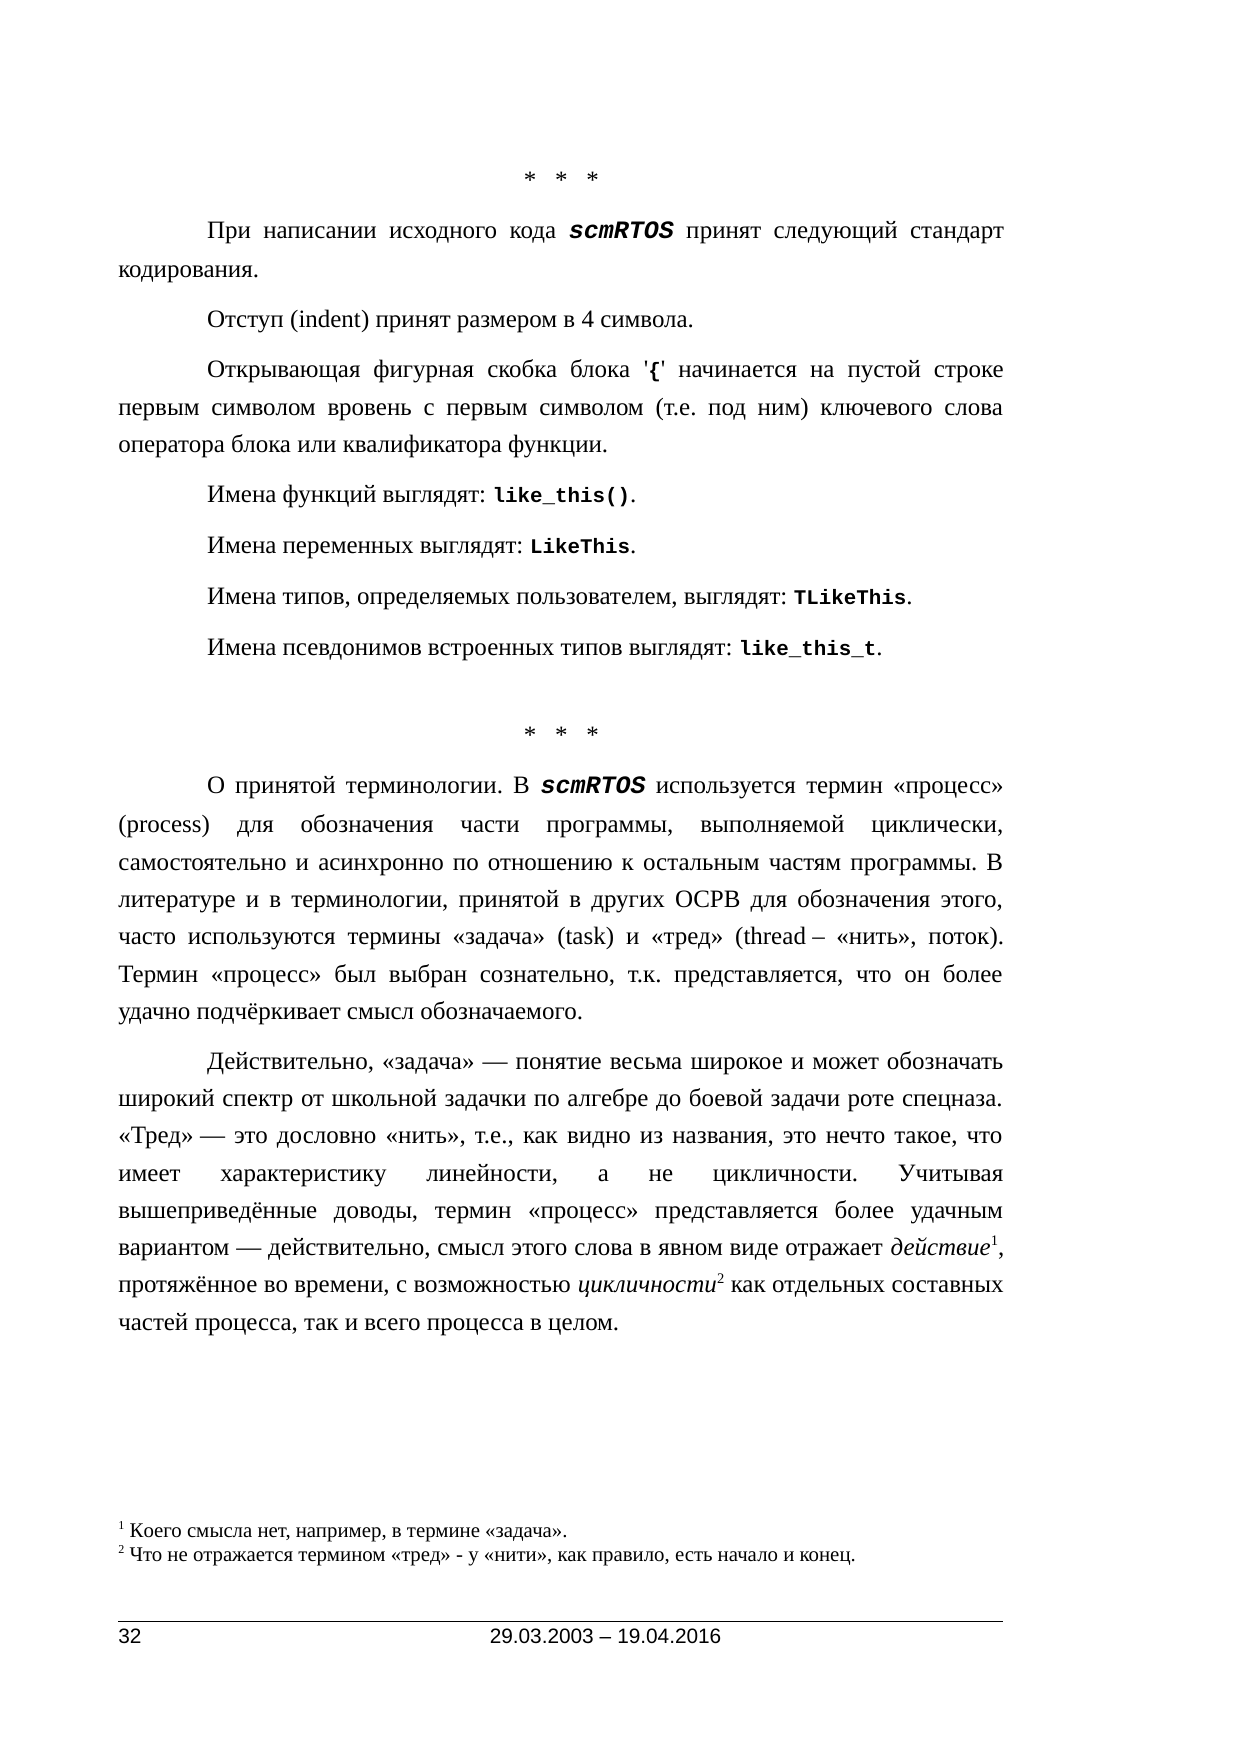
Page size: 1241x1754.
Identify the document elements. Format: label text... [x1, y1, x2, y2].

text При написании исходного кода scmRTOS принят следующий стандарт кодирования. [118, 215, 1004, 283]
text Что не отражается термином «тред» - у «нити», как правило, есть начало и конец. [118, 1542, 1004, 1566]
text О принятой терминологии. В scmRTOS используется термин «процесс» (process) для обозначения части программы, выполняемой циклически, самостоятельно и асинхронно по отношению к остальным частям программы. В литературе и в терминологии, принятой в других ОСРВ для обозначения этого, часто используются термины «задача» (task) и «тред» (thread – «нить», поток). Термин «процесс» был выбран сознательно, т.к. представляется, что он более удачно подчёркивает смысл обозначаемого. [118, 770, 1004, 1025]
text Имена функций выглядят: like_this(). [118, 479, 1004, 509]
text Имена псевдонимов встроенных типов выглядят: like_this_t. [118, 632, 1004, 662]
text * * * [118, 165, 1004, 194]
text Действительно, «задача» — понятие весьма широкое и может обозначать широкий спектр от школьной задачки по алгебре до боевой задачи роте спецназа. «Тред» — это дословно «нить», т.е., как видно из названия, это нечто такое, что имеет характеристику линейности, а не цикличности. Учитывая вышеприведённые доводы, термин «процесс» представляется более удачным вариантом — действительно, смысл этого слова в явном виде отражает действие, протяжённое во времени, с возможностью цикличности как отдельных составных частей процесса, так и всего процесса в целом. [118, 1046, 1004, 1336]
text Открывающая фигурная скобка блока '{' начинается на пустой строке первым символом вровень с первым символом (т.е. под ним) ключевого слова оператора блока или квалификатора функции. [118, 354, 1004, 458]
text Имена типов, определяемых пользователем, выглядят: TLikeThis. [118, 581, 1004, 611]
text Коего смысла нет, например, в термине «задача». [118, 1518, 1004, 1542]
text * * * [118, 720, 1004, 749]
text Имена переменных выглядят: LikeThis. [118, 530, 1004, 560]
text Отступ (indent) принят размером в 4 символа. [118, 304, 1004, 333]
